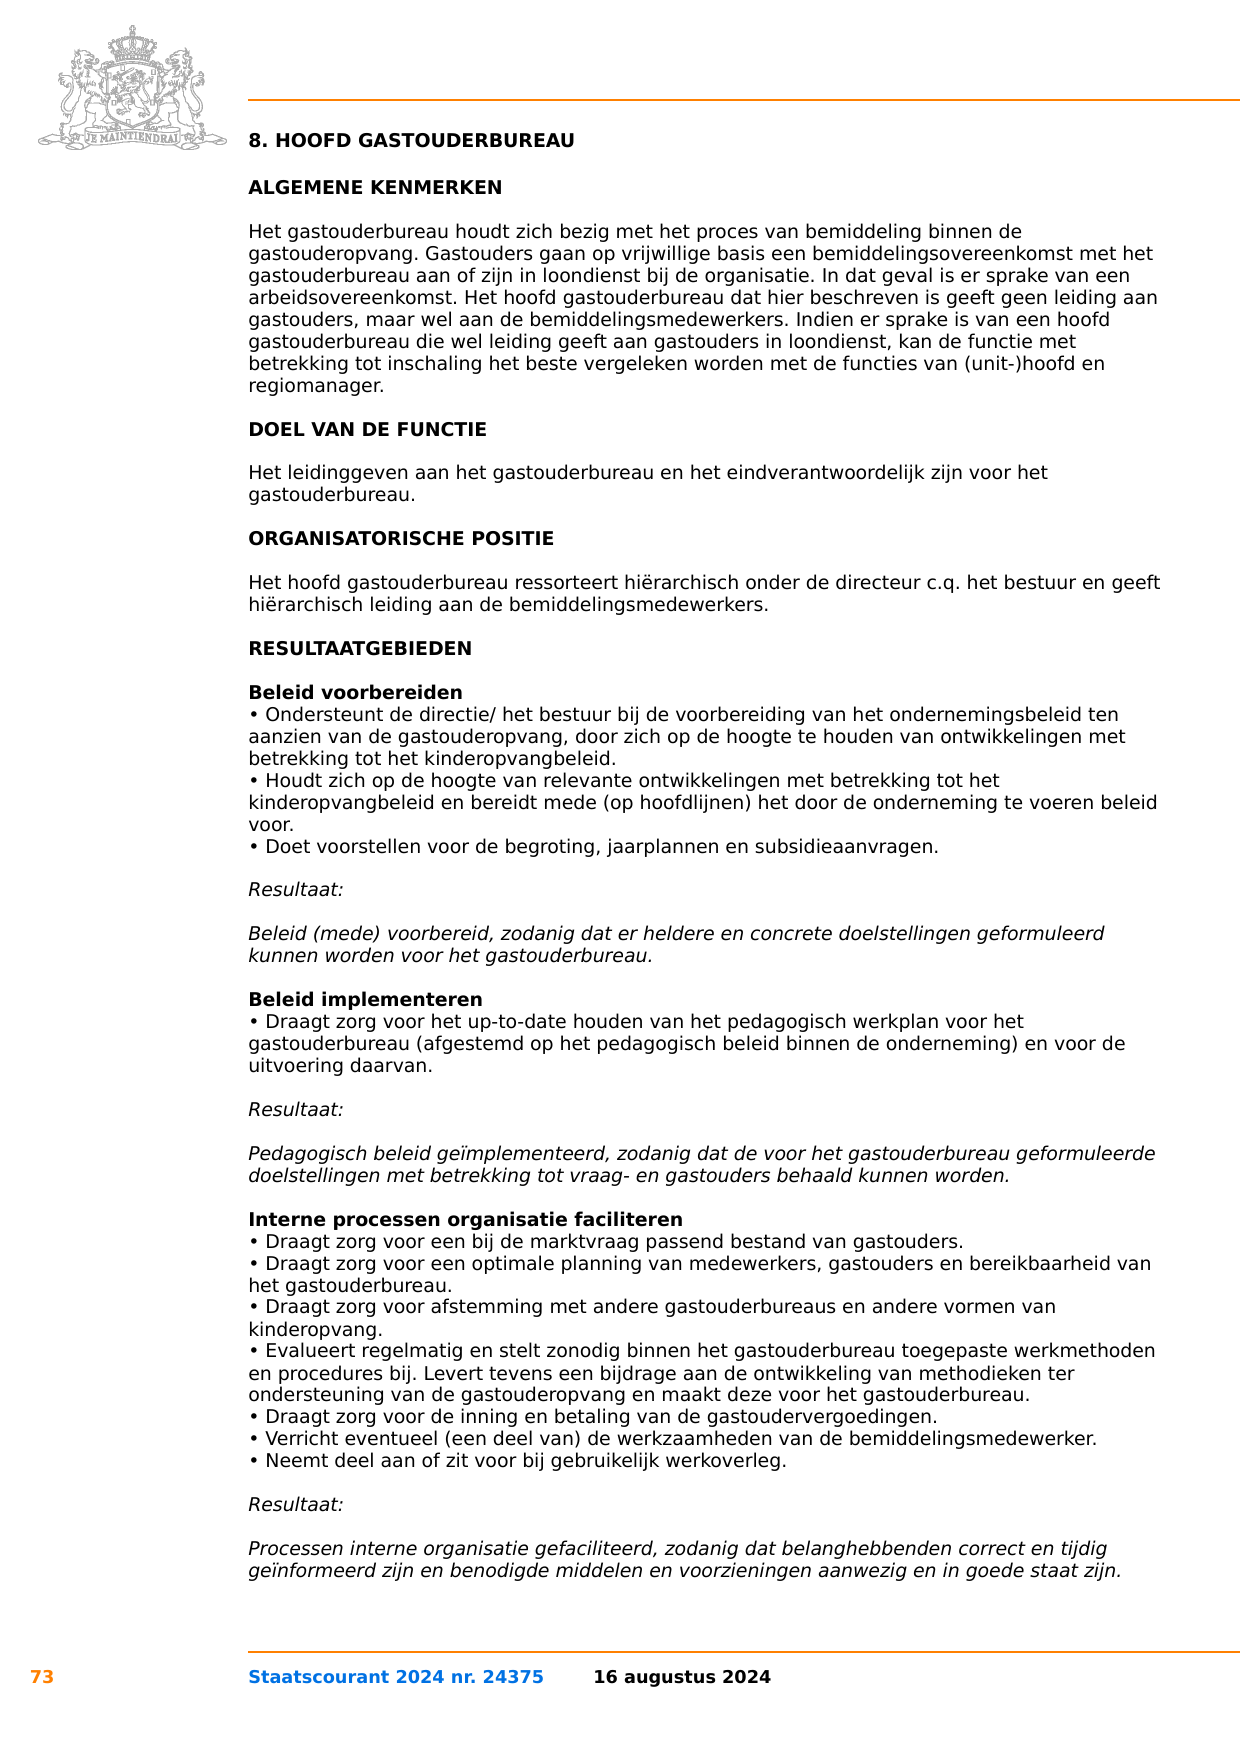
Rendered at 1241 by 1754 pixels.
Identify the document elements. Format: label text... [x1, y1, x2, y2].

text • Doet voorstellen voor de begroting, jaarplannen en subsidieaanvragen. [248, 836, 1163, 857]
text • Neemt deel aan of zit voor bij gebruikelijk werkoverleg. [248, 1450, 1163, 1472]
text • Houdt zich op de hoogte van relevante ontwikkelingen met betrekking tot het kinderopvangbeleid en bereidt mede (op hoofdlijnen) het door de onderneming te voeren beleid voor. [248, 769, 1163, 836]
text Resultaat: [248, 1494, 1163, 1516]
text • Draagt zorg voor de inning en betaling van de gastoudervergoedingen. [248, 1406, 1163, 1428]
subtitle Beleid voorbereiden [248, 682, 1163, 704]
text Resultaat: [248, 1099, 1163, 1121]
subtitle RESULTAATGEBIEDEN [248, 638, 1163, 660]
subtitle DOEL VAN DE FUNCTIE [248, 418, 1163, 440]
subtitle Beleid implementeren [248, 989, 1163, 1011]
text • Draagt zorg voor een bij de marktvraag passend bestand van gastouders. [248, 1231, 1163, 1252]
text Het hoofd gastouderbureau ressorteert hiërarchisch onder de directeur c.q. het bestuur en geeft hiërarchisch leiding aan de bemiddelingsmedewerkers. [248, 572, 1163, 616]
picture [38, 25, 227, 150]
text • Evalueert regelmatig en stelt zonodig binnen het gastouderbureau toegepaste werkmethoden en procedures bij. Levert tevens een bijdrage aan de ontwikkeling van methodieken ter ondersteuning van de gastouderopvang en maakt deze voor het gastouderbureau. [248, 1340, 1163, 1406]
text Het gastouderbureau houdt zich bezig met het proces van bemiddeling binnen de gastouderopvang. Gastouders gaan op vrijwillige basis een bemiddelingsovereenkomst met het gastouderbureau aan of zijn in loondienst bij de organisatie. In dat geval is er sprake van een arbeidsovereenkomst. Het hoofd gastouderbureau dat hier beschreven is geeft geen leiding aan gastouders, maar wel aan de bemiddelingsmedewerkers. Indien er sprake is van een hoofd gastouderbureau die wel leiding geeft aan gastouders in loondienst, kan de functie met betrekking tot inschaling het beste vergeleken worden met de functies van (unit-)hoofd en regiomanager. [248, 221, 1163, 397]
text • Ondersteunt de directie/ het bestuur bij de voorbereiding van het ondernemingsbeleid ten aanzien van de gastouderopvang, door zich op de hoogte te houden van ontwikkelingen met betrekking tot het kinderopvangbeleid. [248, 704, 1163, 769]
text Processen interne organisatie gefaciliteerd, zodanig dat belanghebbenden correct en tijdig geïnformeerd zijn en benodigde middelen en voorzieningen aanwezig en in goede staat zijn. [248, 1538, 1163, 1582]
subtitle 8. HOOFD GASTOUDERBUREAU [248, 130, 1163, 152]
text Resultaat: [248, 879, 1163, 901]
text Beleid (mede) voorbereid, zodanig dat er heldere en concrete doelstellingen geformuleerd kunnen worden voor het gastouderbureau. [248, 923, 1163, 967]
text Het leidinggeven aan het gastouderbureau en het eindverantwoordelijk zijn voor het gastouderbureau. [248, 462, 1163, 506]
subtitle ALGEMENE KENMERKEN [248, 177, 1163, 199]
text • Draagt zorg voor het up-to-date houden van het pedagogisch werkplan voor het gastouderbureau (afgestemd op het pedagogisch beleid binnen de onderneming) en voor de uitvoering daarvan. [248, 1011, 1163, 1077]
text Pedagogisch beleid geïmplementeerd, zodanig dat de voor het gastouderbureau geformuleerde doelstellingen met betrekking tot vraag- en gastouders behaald kunnen worden. [248, 1143, 1163, 1187]
text • Draagt zorg voor afstemming met andere gastouderbureaus en andere vormen van kinderopvang. [248, 1296, 1163, 1340]
text • Draagt zorg voor een optimale planning van medewerkers, gastouders en bereikbaarheid van het gastouderbureau. [248, 1252, 1163, 1296]
subtitle ORGANISATORISCHE POSITIE [248, 528, 1163, 550]
text • Verricht eventueel (een deel van) de werkzaamheden van de bemiddelingsmedewerker. [248, 1428, 1163, 1450]
subtitle Interne processen organisatie faciliteren [248, 1208, 1163, 1231]
